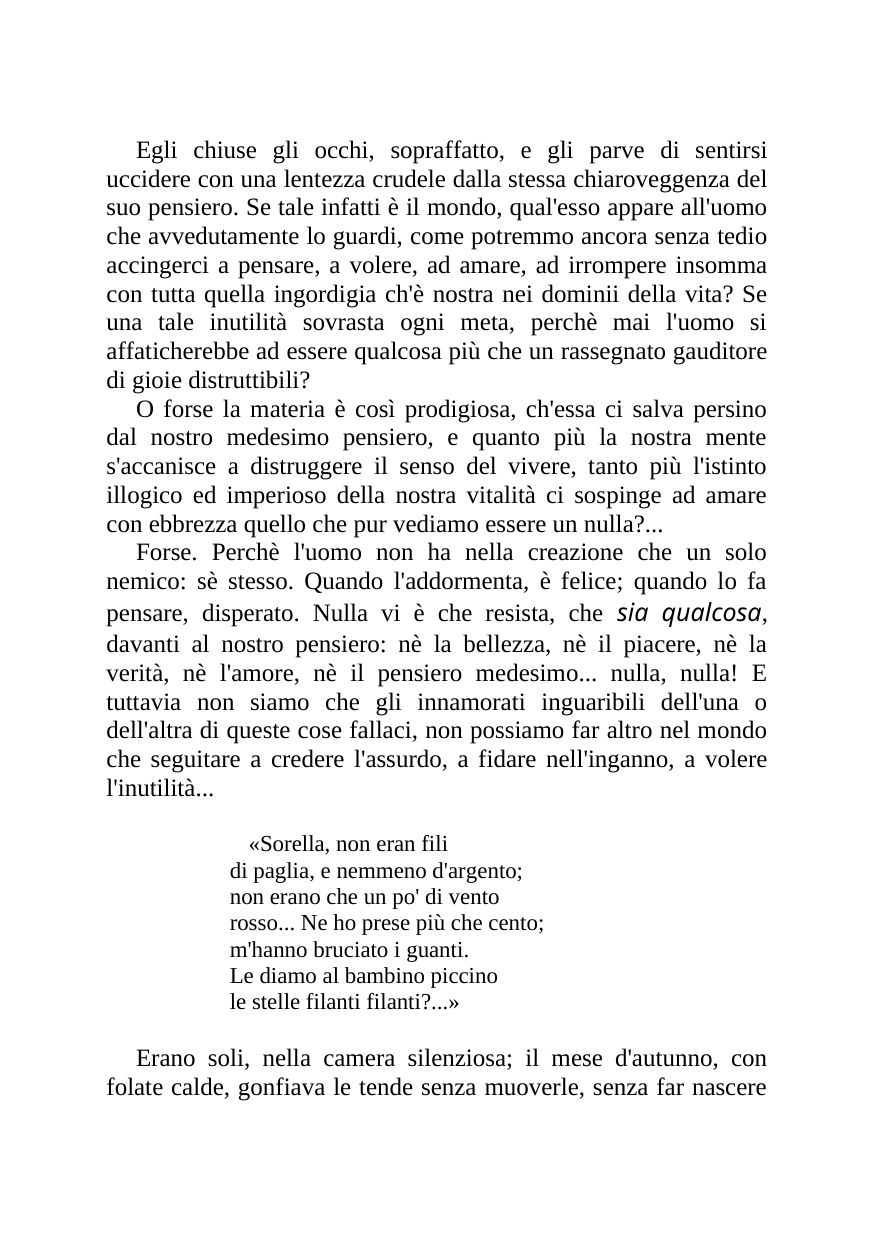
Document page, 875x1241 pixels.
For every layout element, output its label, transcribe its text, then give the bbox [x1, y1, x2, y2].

text Le diamo al bambino piccino [200, 962, 768, 988]
text di paglia, e nemmeno d'argento; [200, 857, 768, 883]
text Forse. Perchè l'uomo non ha nella creazione che un solo nemico: sè stesso. Quando l'addormenta, è felice; quando lo fa pensare, disperato. Nulla vi è che resista, che sia qualcosa, davanti al nostro pensiero: nè la bellezza, nè il piacere, nè la verità, nè l'amore, nè il pensiero medesimo... nulla, nulla! E tuttavia non siamo che gli innamorati inguaribili dell'una o dell'altra di queste cose fallaci, non possiamo far altro nel mondo che seguitare a credere l'assurdo, a fidare nell'inganno, a volere l'inutilità... [106, 537, 768, 802]
text Egli chiuse gli occhi, sopraffatto, e gli parve di sentirsi uccidere con una lentezza crudele dalla stessa chiaroveggenza del suo pensiero. Se tale infatti è il mondo, qual'esso appare all'uomo che avvedutamente lo guardi, come potremmo ancora senza tedio accingerci a pensare, a volere, ad amare, ad irrompere insomma con tutta quella ingordigia ch'è nostra nei dominii della vita? Se una tale inutilità sovrasta ogni meta, perchè mai l'uomo si affaticherebbe ad essere qualcosa più che un rassegnato gauditore di gioie distruttibili? [106, 135, 768, 394]
text le stelle filanti filanti?...» [200, 988, 768, 1015]
text «Sorella, non eran fili [219, 830, 768, 857]
text rosso... Ne ho prese più che cento; [200, 909, 768, 936]
text Erano soli, nella camera silenziosa; il mese d'autunno, con folate calde, gonfiava le tende senza muoverle, senza far nascere [106, 1043, 768, 1101]
text O forse la materia è così prodigiosa, ch'essa ci salva persino dal nostro medesimo pensiero, e quanto più la nostra mente s'accanisce a distruggere il senso del vivere, tanto più l'istinto illogico ed imperioso della nostra vitalità ci sospinge ad amare con ebbrezza quello che pur vediamo essere un nulla?... [106, 394, 768, 537]
text m'hanno bruciato i guanti. [200, 936, 768, 962]
text non erano che un po' di vento [200, 883, 768, 909]
